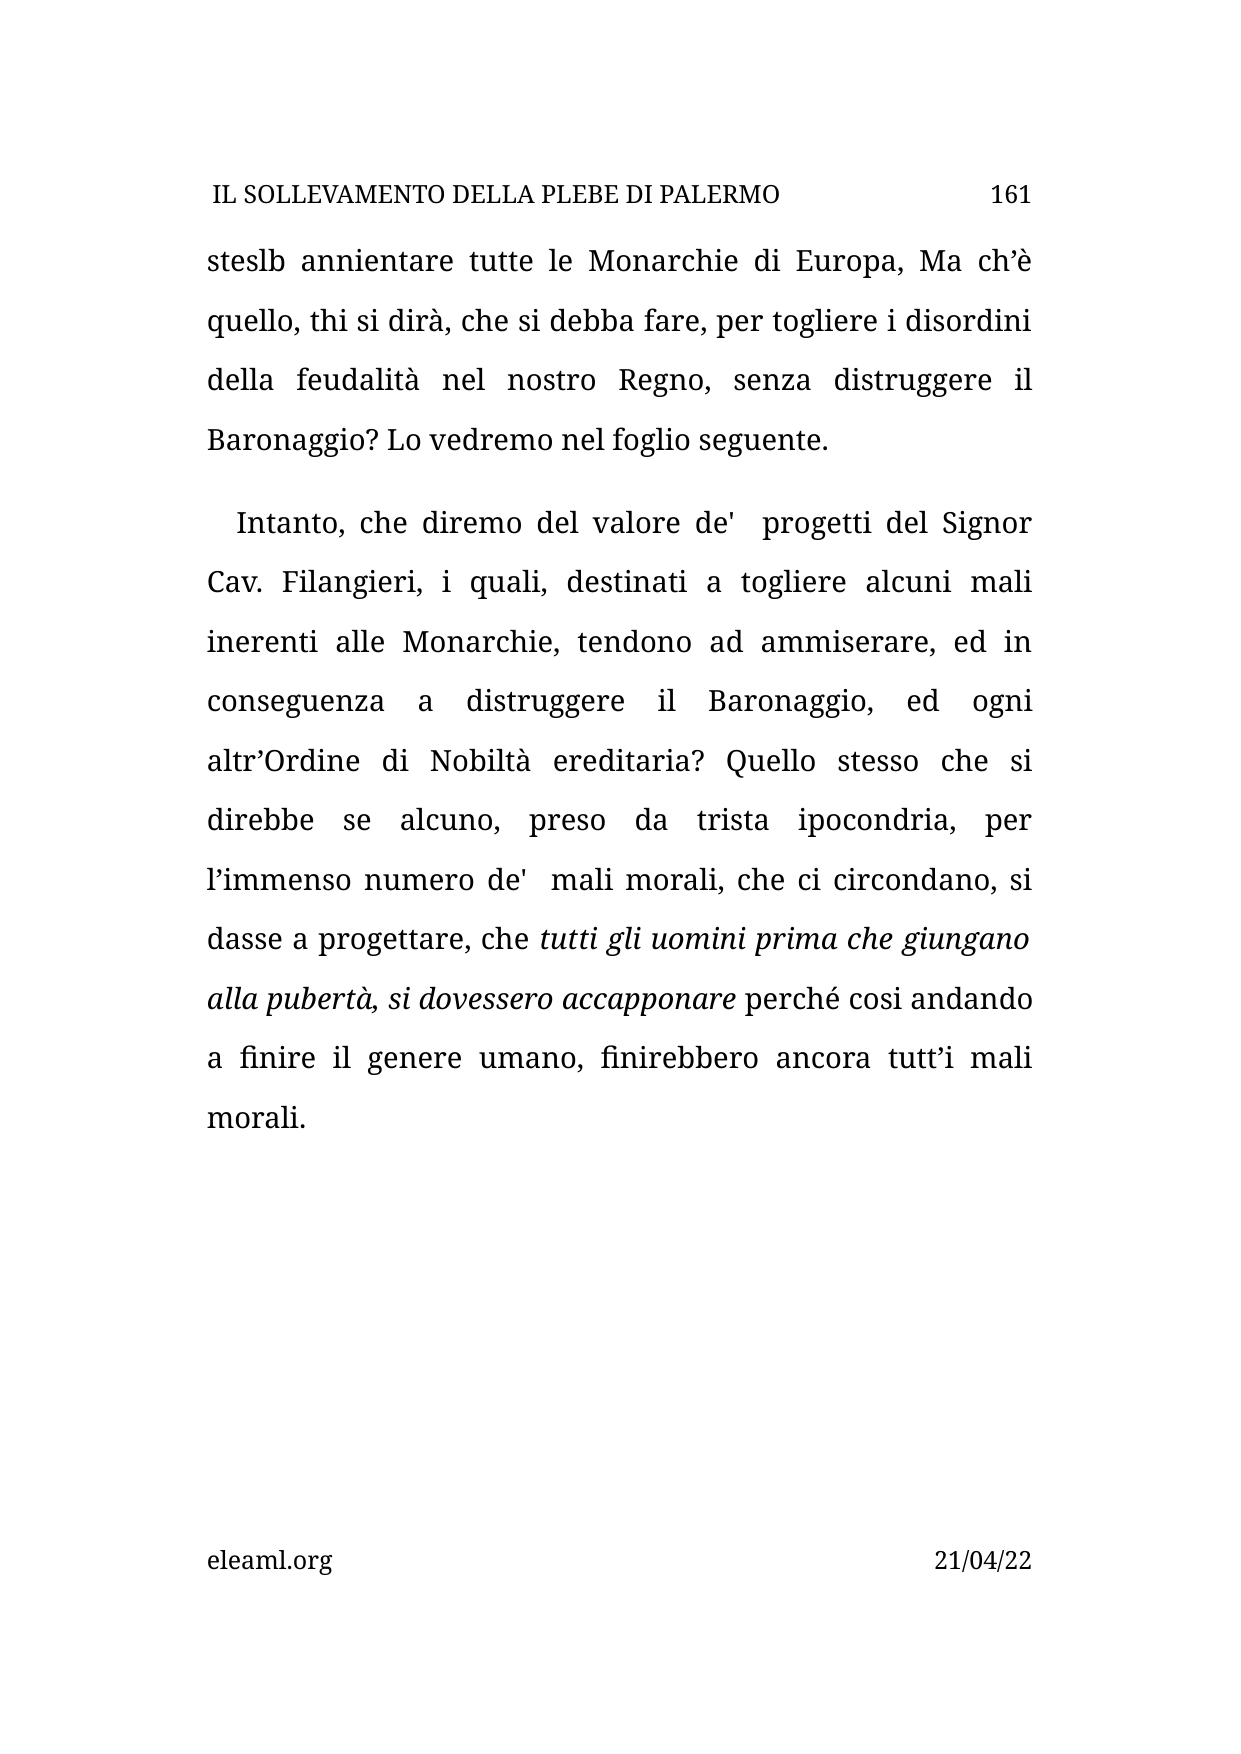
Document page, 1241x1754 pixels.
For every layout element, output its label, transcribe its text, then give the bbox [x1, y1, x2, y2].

text steslb annientare tutte le Monarchie di Europa, Ma ch’è quello, thi si dirà, che si debba fare, per togliere i disordini della feudalità nel nostro Regno, senza distruggere il Baronaggio? Lo vedremo nel foglio seguente. [207, 241, 1033, 459]
text Intanto, che diremo del valore de' progetti del Signor Cav. Filangieri, i quali, destinati a togliere alcuni mali inerenti alle Monarchie, tendono ad ammiserare, ed in conseguenza a distruggere il Baronaggio, ed ogni altr’Ordine di Nobiltà ereditaria? Quello stesso che si direbbe se alcuno, preso da trista ipocondria, per l’immenso numero de' mali morali, che ci circondano, si dasse a progettare, che tutti gli uomini prima che giungano alla pubertà, si dovessero accapponare perché cosi andando a finire il genere umano, finirebbero ancora tutt’i mali morali. [207, 502, 1033, 1137]
